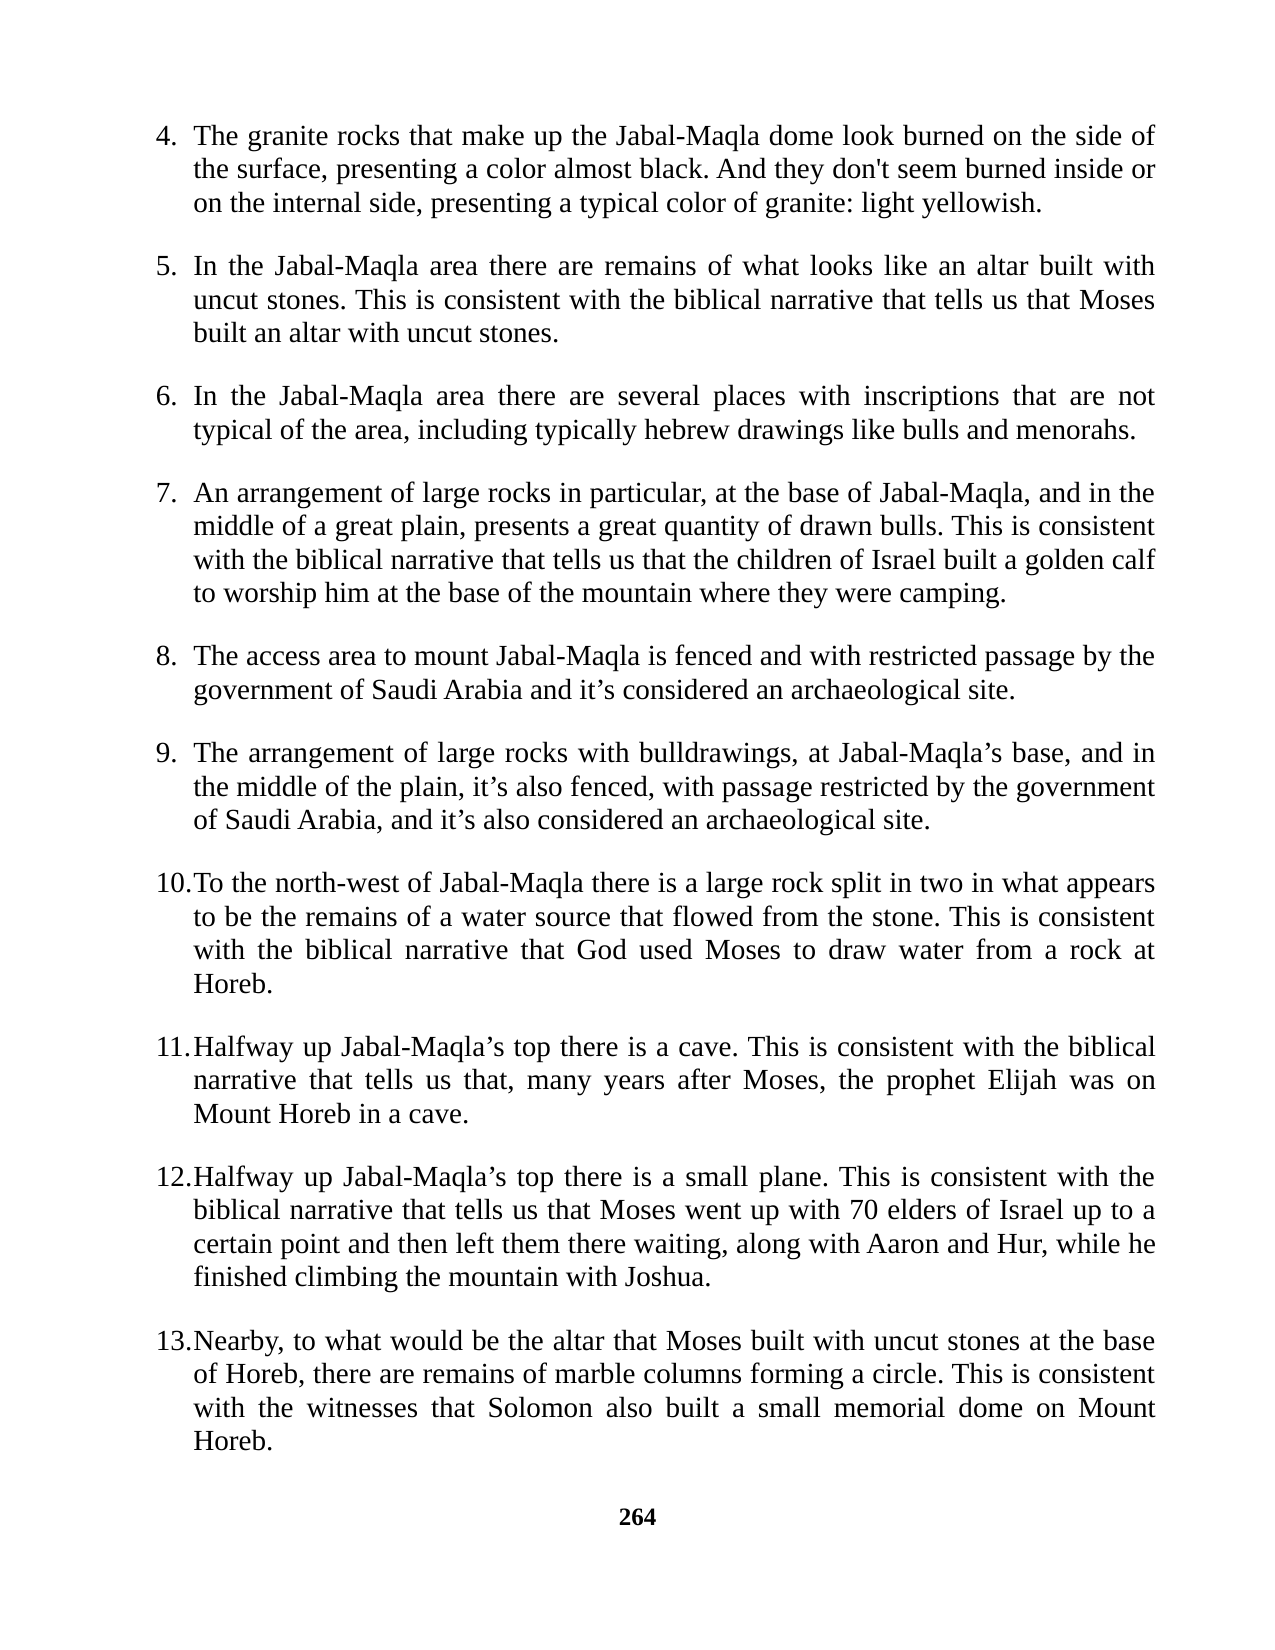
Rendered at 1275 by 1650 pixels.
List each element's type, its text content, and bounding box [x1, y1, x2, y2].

list Nearby, to what would be the altar that Moses built with uncut stones at the base of Horeb, there are remains of marble columns forming a circle. This is consistent with the witnesses that Solomon also built a small memorial dome on Mount Horeb. [156, 1323, 1157, 1457]
list An arrangement of large rocks in particular, at the base of Jabal-Maqla, and in the middle of a great plain, presents a great quantity of drawn bulls. This is consistent with the biblical narrative that tells us that the children of Israel built a golden calf to worship him at the base of the mountain where they were camping. [156, 475, 1157, 609]
list To the north-west of Jabal-Maqla there is a large rock split in two in what appears to be the remains of a water source that flowed from the stone. This is consistent with the biblical narrative that God used Moses to draw water from a rock at Horeb. [156, 865, 1157, 999]
list The arrangement of large rocks with bulldrawings, at Jabal-Maqla’s base, and in the middle of the plain, it’s also fenced, with passage restricted by the government of Saudi Arabia, and it’s also considered an archaeological site. [156, 735, 1157, 836]
list Halfway up Jabal-Maqla’s top there is a cave. This is consistent with the biblical narrative that tells us that, many years after Moses, the prophet Elijah was on Mount Horeb in a cave. [156, 1029, 1157, 1129]
list The granite rocks that make up the Jabal-Maqla dome look burned on the side of the surface, presenting a color almost black. And they don't seem burned inside or on the internal side, presenting a typical color of granite: light yellowish. [156, 118, 1157, 219]
list In the Jabal-Maqla area there are several places with inscriptions that are not typical of the area, including typically hebrew drawings like bulls and menorahs. [156, 378, 1157, 445]
list Halfway up Jabal-Maqla’s top there is a small plane. This is consistent with the biblical narrative that tells us that Moses went up with 70 elders of Israel up to a certain point and then left them there waiting, along with Aaron and Hur, while he finished climbing the mountain with Joshua. [156, 1159, 1157, 1293]
list The access area to mount Jabal-Maqla is fenced and with restricted passage by the government of Saudi Arabia and it’s considered an archaeological site. [156, 638, 1157, 706]
list In the Jabal-Maqla area there are remains of what looks like an altar built with uncut stones. This is consistent with the biblical narrative that tells us that Moses built an altar with uncut stones. [156, 248, 1157, 349]
